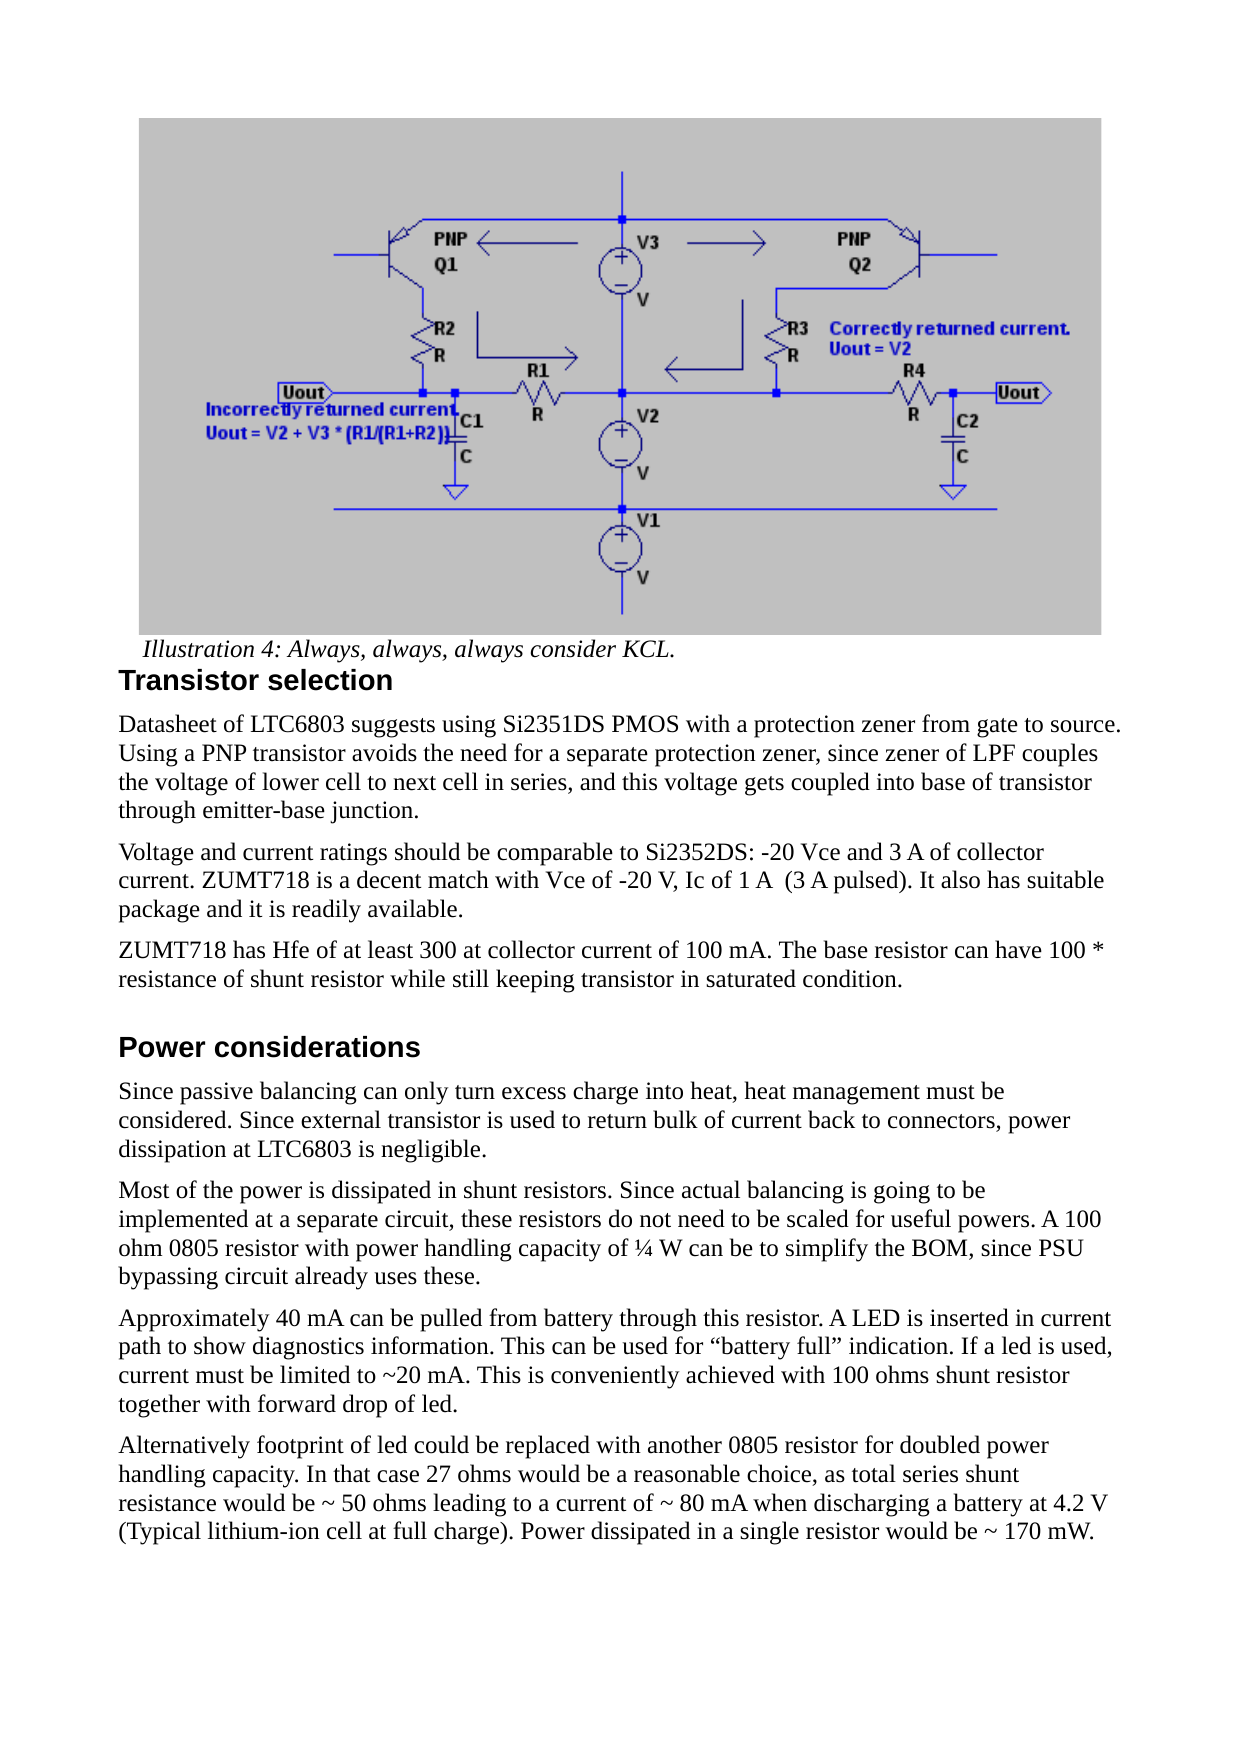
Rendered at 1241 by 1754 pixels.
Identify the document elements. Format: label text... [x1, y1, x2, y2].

subtitle Transistor selection [118, 635, 1122, 697]
text Approximately 40 mA can be pulled from battery through this resistor. A LED is inserted in current path to show diagnostics information. This can be used for “battery full” indication. If a led is used, current must be limited to ~20 mA. This is conveniently achieved with 100 ohms shunt resistor together with forward drop of led. [118, 1303, 1122, 1418]
subtitle Power considerations [118, 1030, 1122, 1064]
text ZUMT718 has Hfe of at least 300 at collector current of 100 mA. The base resistor can have 100 * resistance of shunt resistor while still keeping transistor in saturated condition. [118, 935, 1122, 993]
text Alternatively footprint of led could be replaced with another 0805 resistor for doubled power handling capacity. In that case 27 ohms would be a reasonable choice, as total series shunt resistance would be ~ 50 ohms leading to a current of ~ 80 mA when discharging a battery at 4.2 V (Typical lithium-ion cell at full charge). Power dissipated in a single resistor would be ~ 170 mW. [118, 1430, 1122, 1545]
text Since passive balancing can only turn excess charge into heat, heat management must be considered. Since external transistor is used to return bulk of current back to connectors, power dissipation at LTC6803 is negligible. [118, 1076, 1122, 1163]
picture [138, 118, 1102, 635]
text Voltage and current ratings should be comparable to Si2352DS: -20 Vce and 3 A of collector current. ZUMT718 is a decent match with Vce of -20 V, Ic of 1 A (3 A pulsed). It also has suitable package and it is readily available. [118, 837, 1122, 923]
text Most of the power is dissipated in shunt resistors. Since actual balancing is going to be implemented at a separate circuit, these resistors do not need to be scaled for useful powers. A 100 ohm 0805 resistor with power handling capacity of ¼ W can be to simplify the BOM, since PSU bypassing circuit already uses these. [118, 1175, 1122, 1290]
text Illustration 4: Always, always, always consider KCL. [142, 635, 1098, 663]
text Datasheet of LTC6803 suggests using Si2351DS PMOS with a protection zener from gate to source. Using a PNP transistor avoids the need for a separate protection zener, since zener of LPF couples the voltage of lower cell to next cell in series, and this voltage gets coupled into base of transistor through emitter-base junction. [118, 709, 1122, 824]
